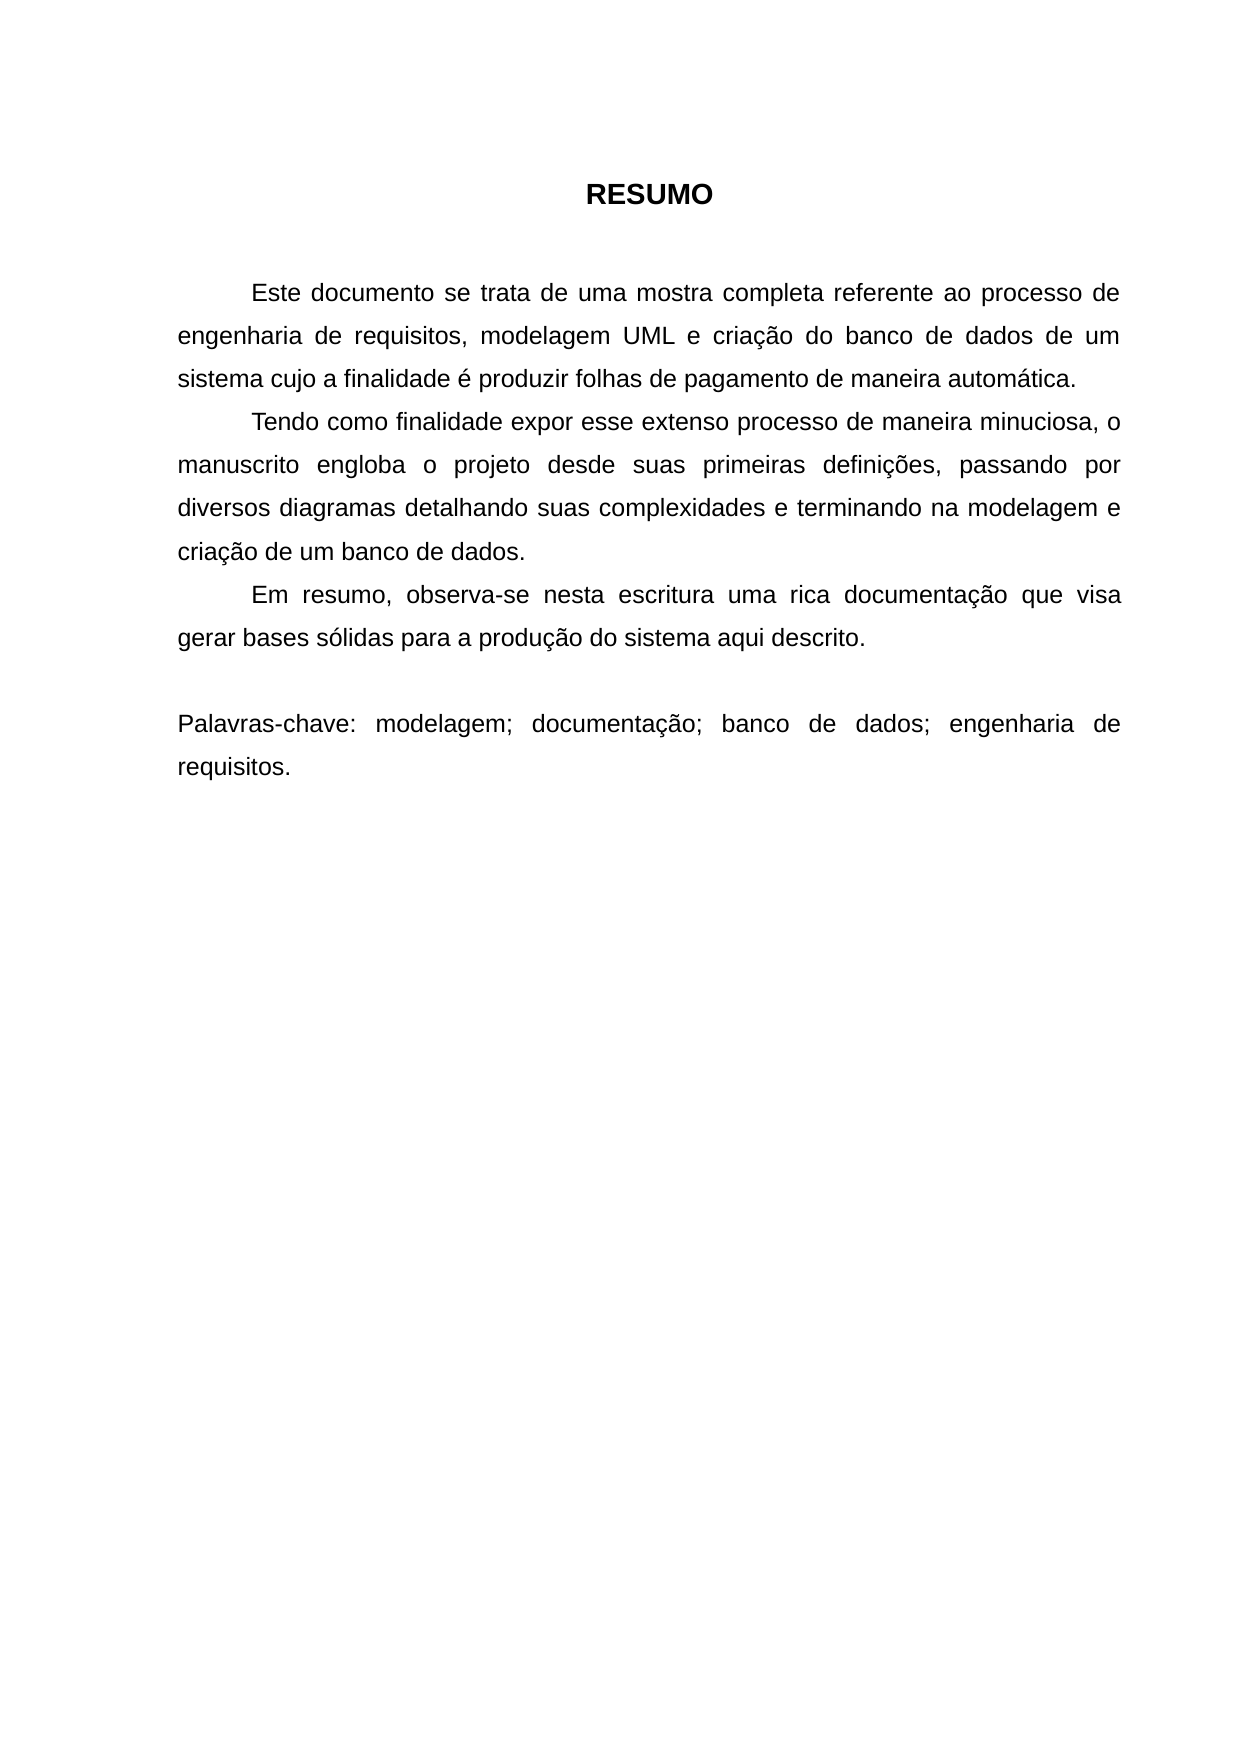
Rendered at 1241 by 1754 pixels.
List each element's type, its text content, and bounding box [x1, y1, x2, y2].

text Palavras-chave: modelagem; documentação; banco de dados; engenharia de requisitos. [177, 709, 1122, 781]
text Em resumo, observa-se nesta escritura uma rica documentação que visa gerar bases sólidas para a produção do sistema aqui descrito. [177, 580, 1122, 652]
text Este documento se trata de uma mostra completa referente ao processo de engenharia de requisitos, modelagem UML e criação do banco de dados de um sistema cujo a finalidade é produzir folhas de pagamento de maneira automática. [177, 278, 1122, 393]
list RESUMO [177, 177, 1122, 211]
text Tendo como finalidade expor esse extenso processo de maneira minuciosa, o manuscrito engloba o projeto desde suas primeiras definições, passando por diversos diagramas detalhando suas complexidades e terminando na modelagem e criação de um banco de dados. [177, 407, 1122, 565]
